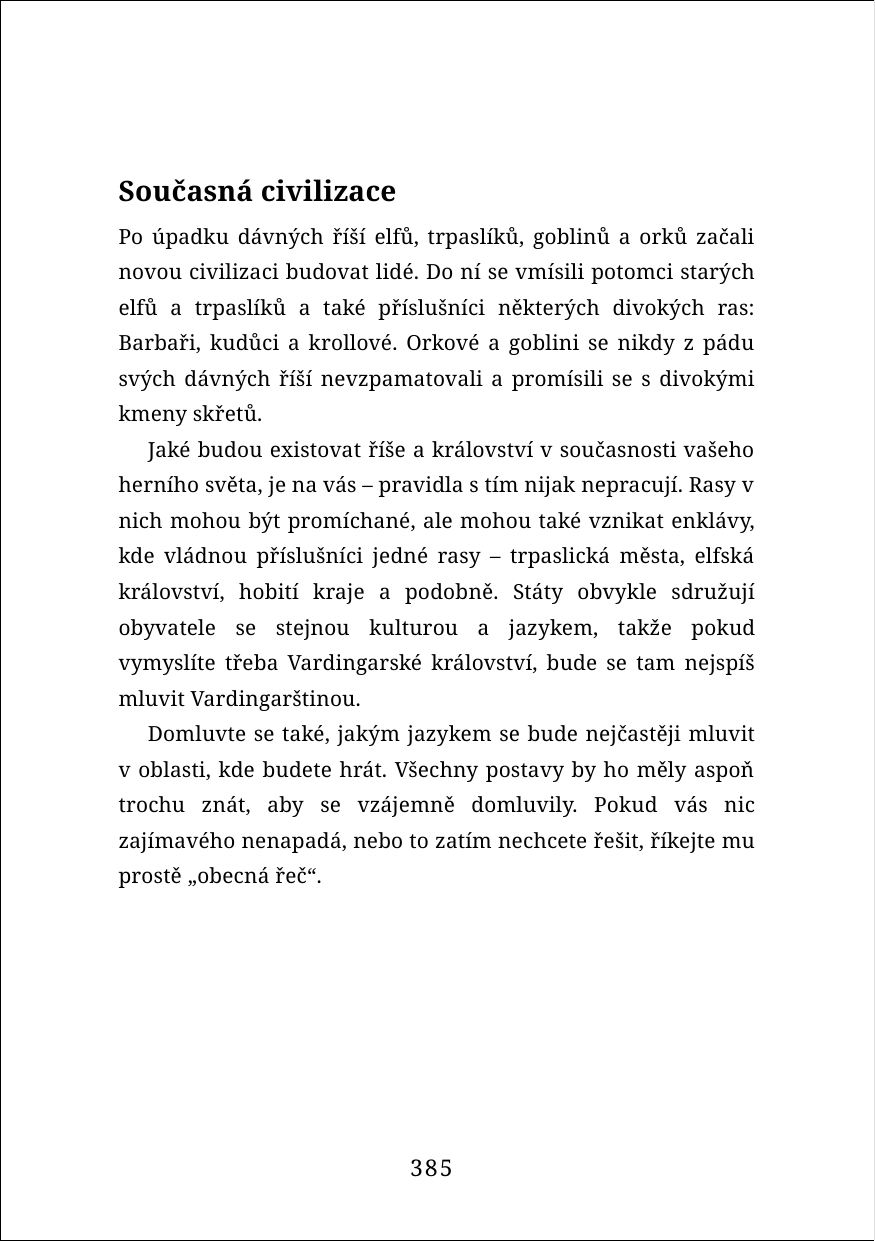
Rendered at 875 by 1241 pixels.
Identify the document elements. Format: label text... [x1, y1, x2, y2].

subtitle Současná civilizace [118, 172, 756, 210]
text Po úpadku dávných říší elfů, trpaslíků, goblinů a orků začali novou civilizaci budovat lidé. Do ní se vmísili potomci starých elfů a trpaslíků a také příslušníci některých divokých ras: Barbaři, kudůci a krollové. Orkové a goblini se nikdy z pádu svých dávných říší nevzpamatovali a promísili se s divokými kmeny skřetů. Jaké budou existovat říše a království v současnosti vašeho herního světa, je na vás – pravidla s tím nijak nepracují. Rasy v nich mohou být promíchané, ale mohou také vznikat enklávy, kde vládnou příslušníci jedné rasy – trpaslická města, elfská království, hobití kraje a podobně. Státy obvykle sdružují obyvatele se stejnou kulturou a jazykem, takže pokud vymyslíte třeba Vardingarské království, bude se tam nejspíš mluvit Vardingarštinou. Domluvte se také, jakým jazykem se bude nejčastěji mluvit v oblasti, kde budete hrát. Všechny postavy by ho měly aspoň trochu znát, aby se vzájemně domluvily. Pokud vás nic zajímavého nenapadá, nebo to zatím nechcete řešit, říkejte mu prostě „obecná řeč“. [118, 222, 756, 890]
